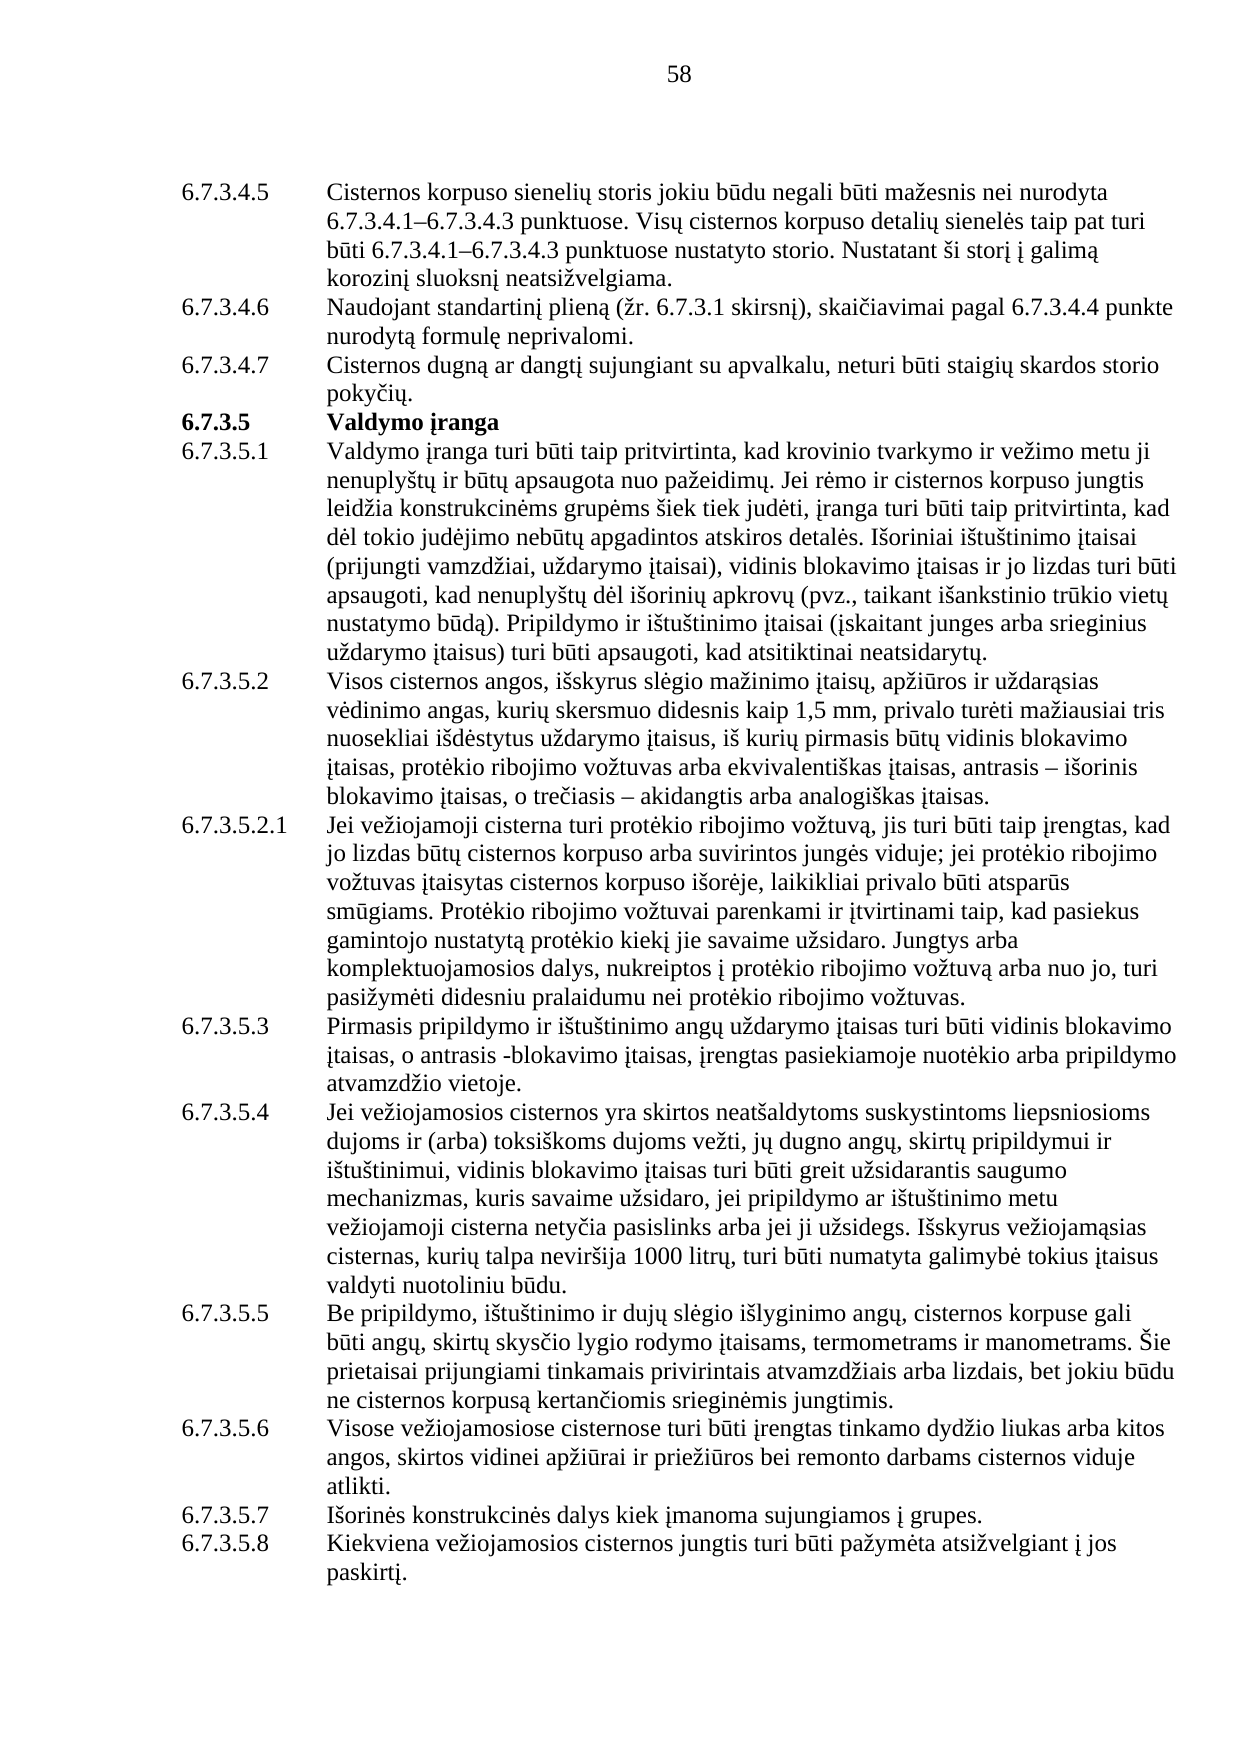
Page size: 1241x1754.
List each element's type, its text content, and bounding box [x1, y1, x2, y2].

table_cell 6.7.3.5.3 [177, 1011, 322, 1097]
table_cell 6.7.3.5.5 [177, 1299, 322, 1413]
table_cell 6.7.3.5.1 [177, 436, 322, 666]
table_cell 6.7.3.5.2 [177, 666, 322, 810]
table_cell 6.7.3.5.2.1 [177, 810, 322, 1011]
table_cell 6.7.3.5.6 [177, 1414, 322, 1500]
table_cell 6.7.3.4.6 [177, 292, 322, 350]
table_cell 6.7.3.4.7 [177, 350, 322, 407]
table_cell 6.7.3.5.8 [177, 1529, 322, 1586]
table_cell 6.7.3.5.4 [177, 1097, 322, 1298]
table_cell 6.7.3.4.5 [177, 177, 322, 292]
